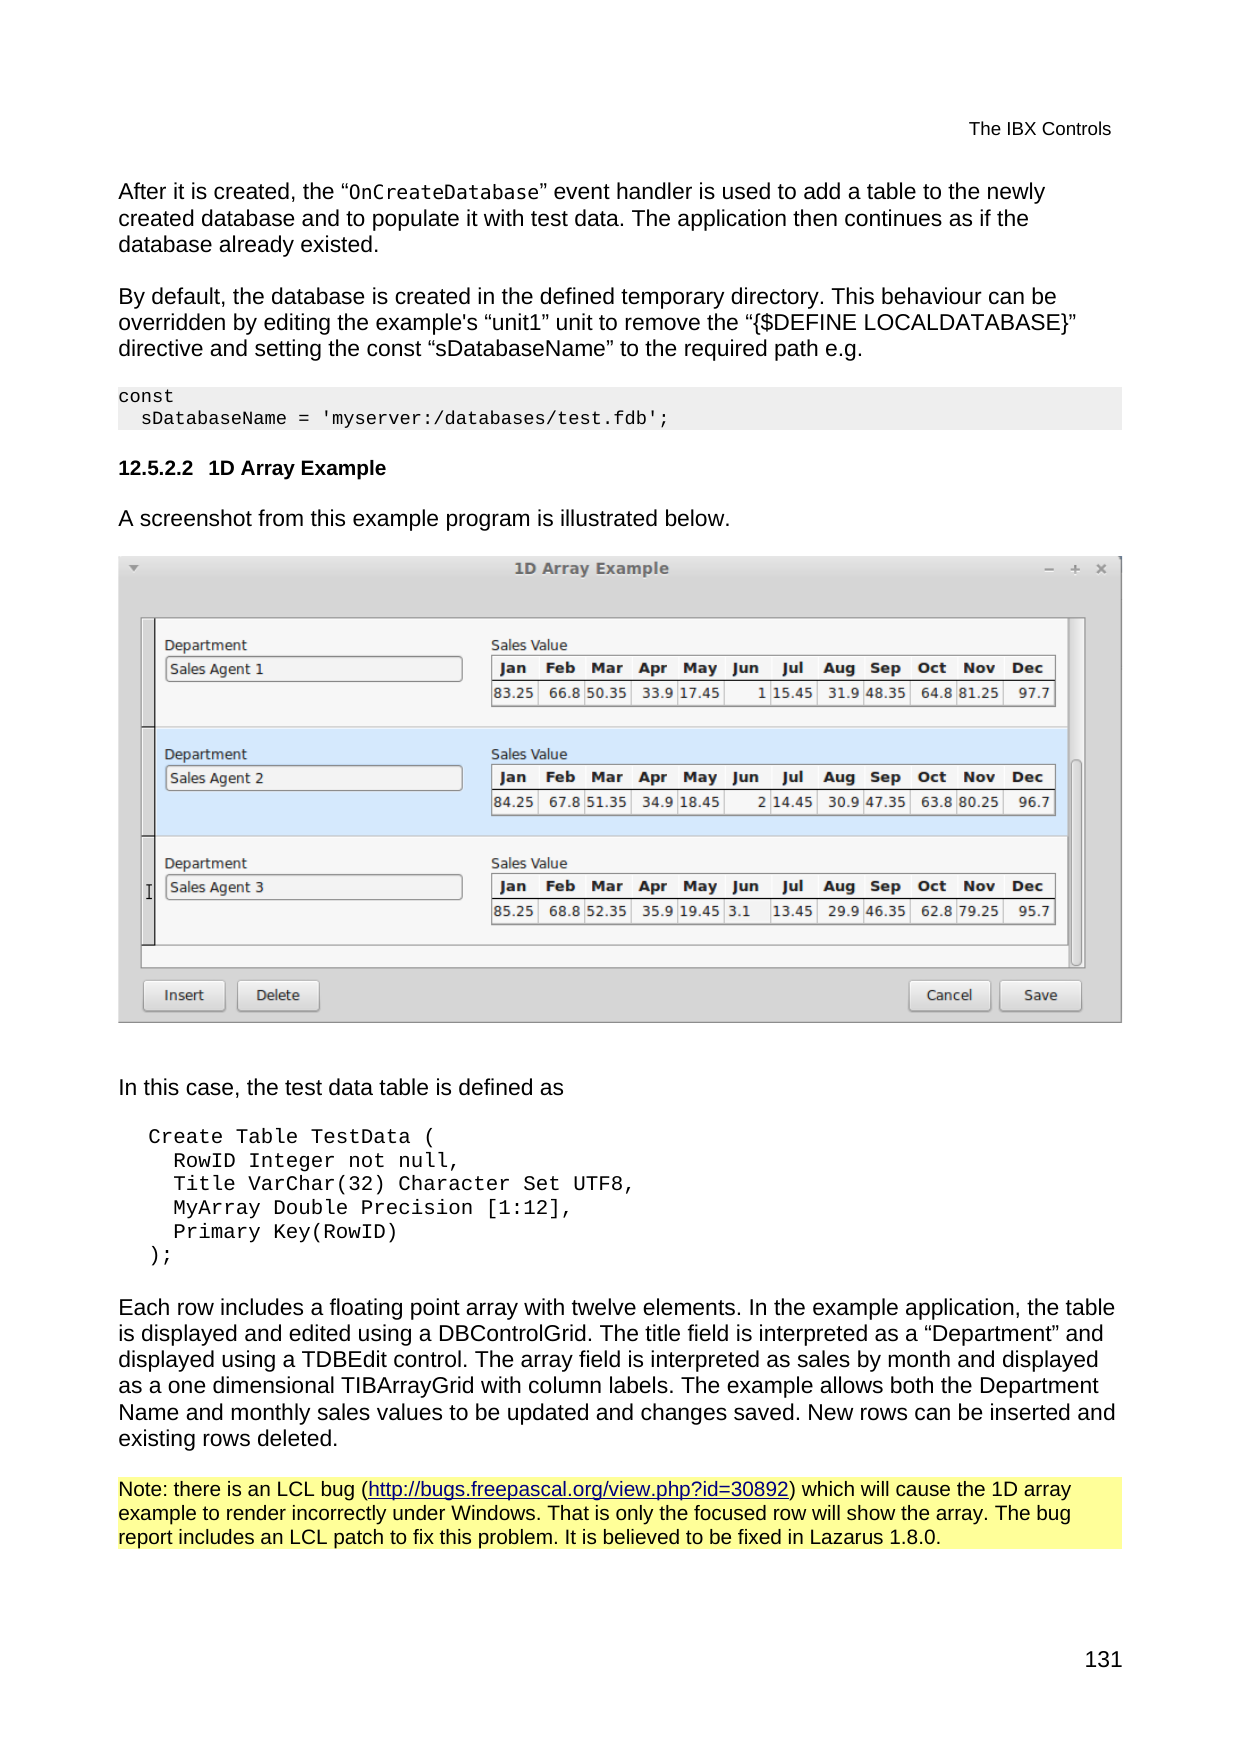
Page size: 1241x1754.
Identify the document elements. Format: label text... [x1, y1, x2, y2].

text A screenshot from this example program is illustrated below. [118, 505, 1122, 531]
text sDatabaseName = 'myserver:/databases/test.fdb'; [118, 408, 1122, 430]
text After it is created, the “OnCreateDatabase” event handler is used to add a table to the newly created database and to populate it with test data. The application then continues as if the database already existed. [118, 178, 1122, 257]
text In this case, the test data table is defined as [118, 1074, 1122, 1101]
text ); [148, 1244, 1122, 1268]
text Title VarChar(32) Character Set UTF8, [148, 1173, 1122, 1197]
text RowID Integer not null, [148, 1150, 1122, 1173]
text Note: there is an LCL bug (http://bugs.freepascal.org/view.php?id=30892) which will cause the 1D array example to render incorrectly under Windows. That is only the focused row will show the array. The bug report includes an LCL patch to fix this problem. It is believed to be fixed in Lazarus 1.8.0. [118, 1477, 1122, 1549]
text MyArray Double Precision [1:12], [148, 1197, 1122, 1221]
text const [118, 387, 1122, 408]
text By default, the database is created in the defined temporary directory. This behaviour can be overridden by editing the example's “unit1” unit to remove the “{$DEFINE LOCALDATABASE}” directive and setting the const “sDatabaseName” to the required path e.g. [118, 283, 1122, 362]
picture [118, 556, 1123, 1023]
text Primary Key(RowID) [148, 1221, 1122, 1244]
text Each row includes a floating point array with twelve elements. In the example application, the table is displayed and edited using a DBControlGrid. The title field is interpreted as a “Department” and displayed using a TDBEdit control. The array field is interpreted as sales by month and displayed as a one dimensional TIBArrayGrid with column labels. The example allows both the Department Name and monthly sales values to be updated and changes saved. New rows can be inserted and existing rows deleted. [118, 1293, 1122, 1452]
subtitle 1D Array Example [118, 455, 1122, 479]
text Create Table TestData ( [148, 1126, 1122, 1150]
